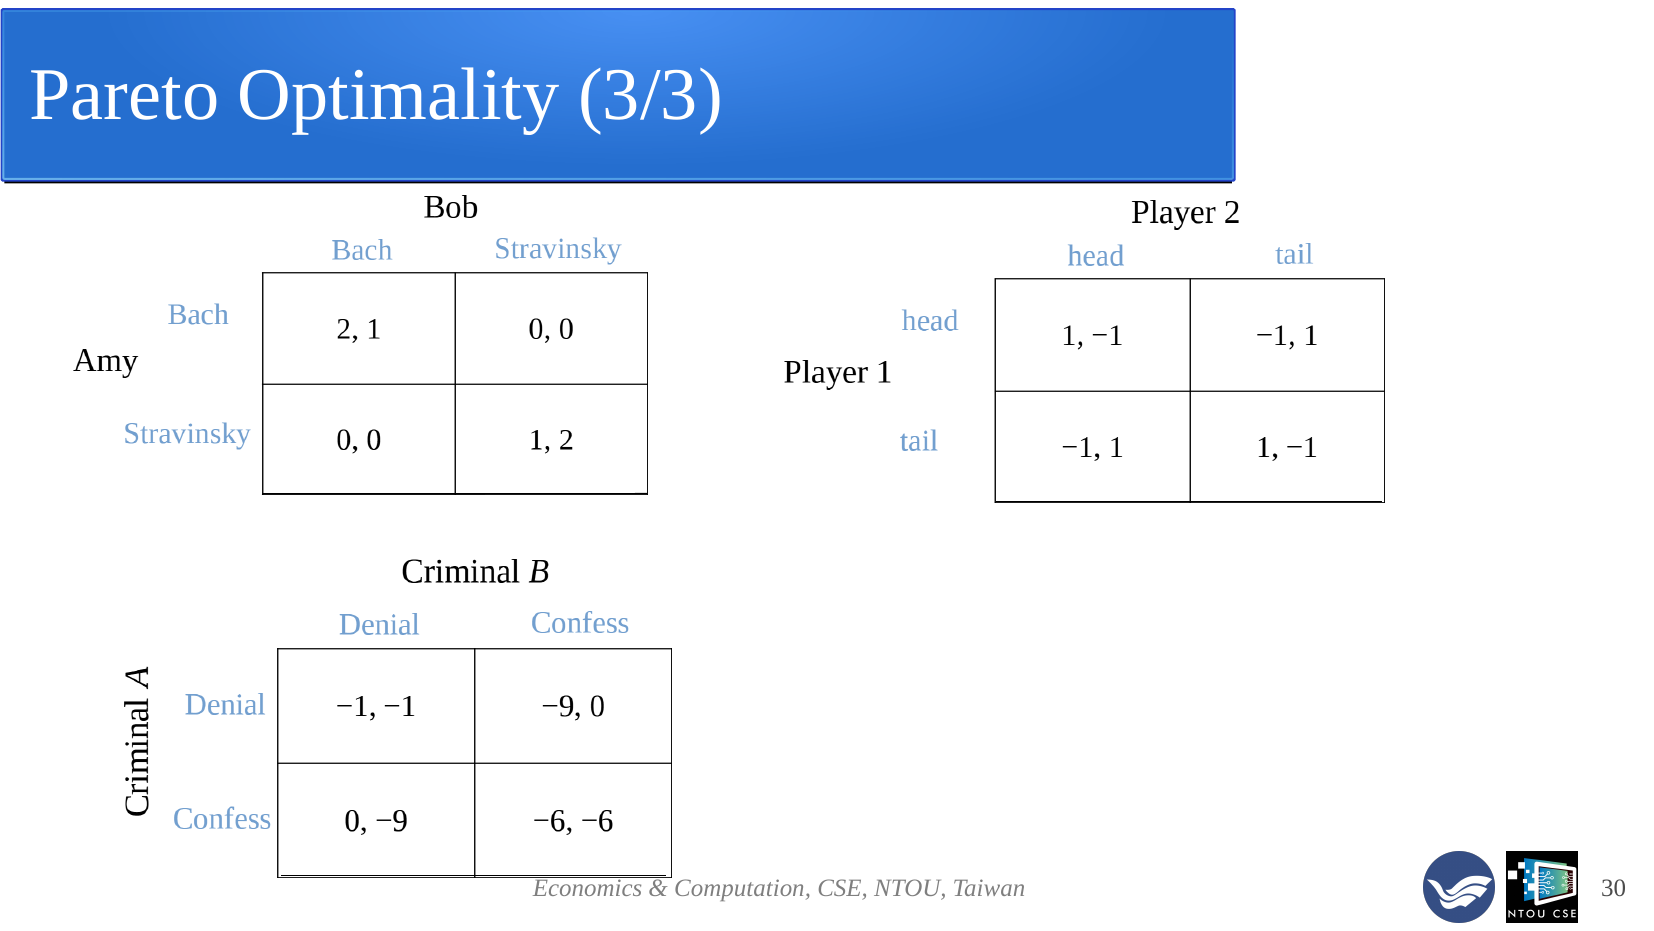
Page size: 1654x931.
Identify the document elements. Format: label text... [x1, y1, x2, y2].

picture [72, 194, 648, 495]
picture [783, 199, 1385, 503]
picture [1506, 851, 1578, 923]
picture [1423, 851, 1495, 923]
picture [124, 558, 672, 878]
title Pareto Optimality (3/3) [29, 17, 1138, 172]
